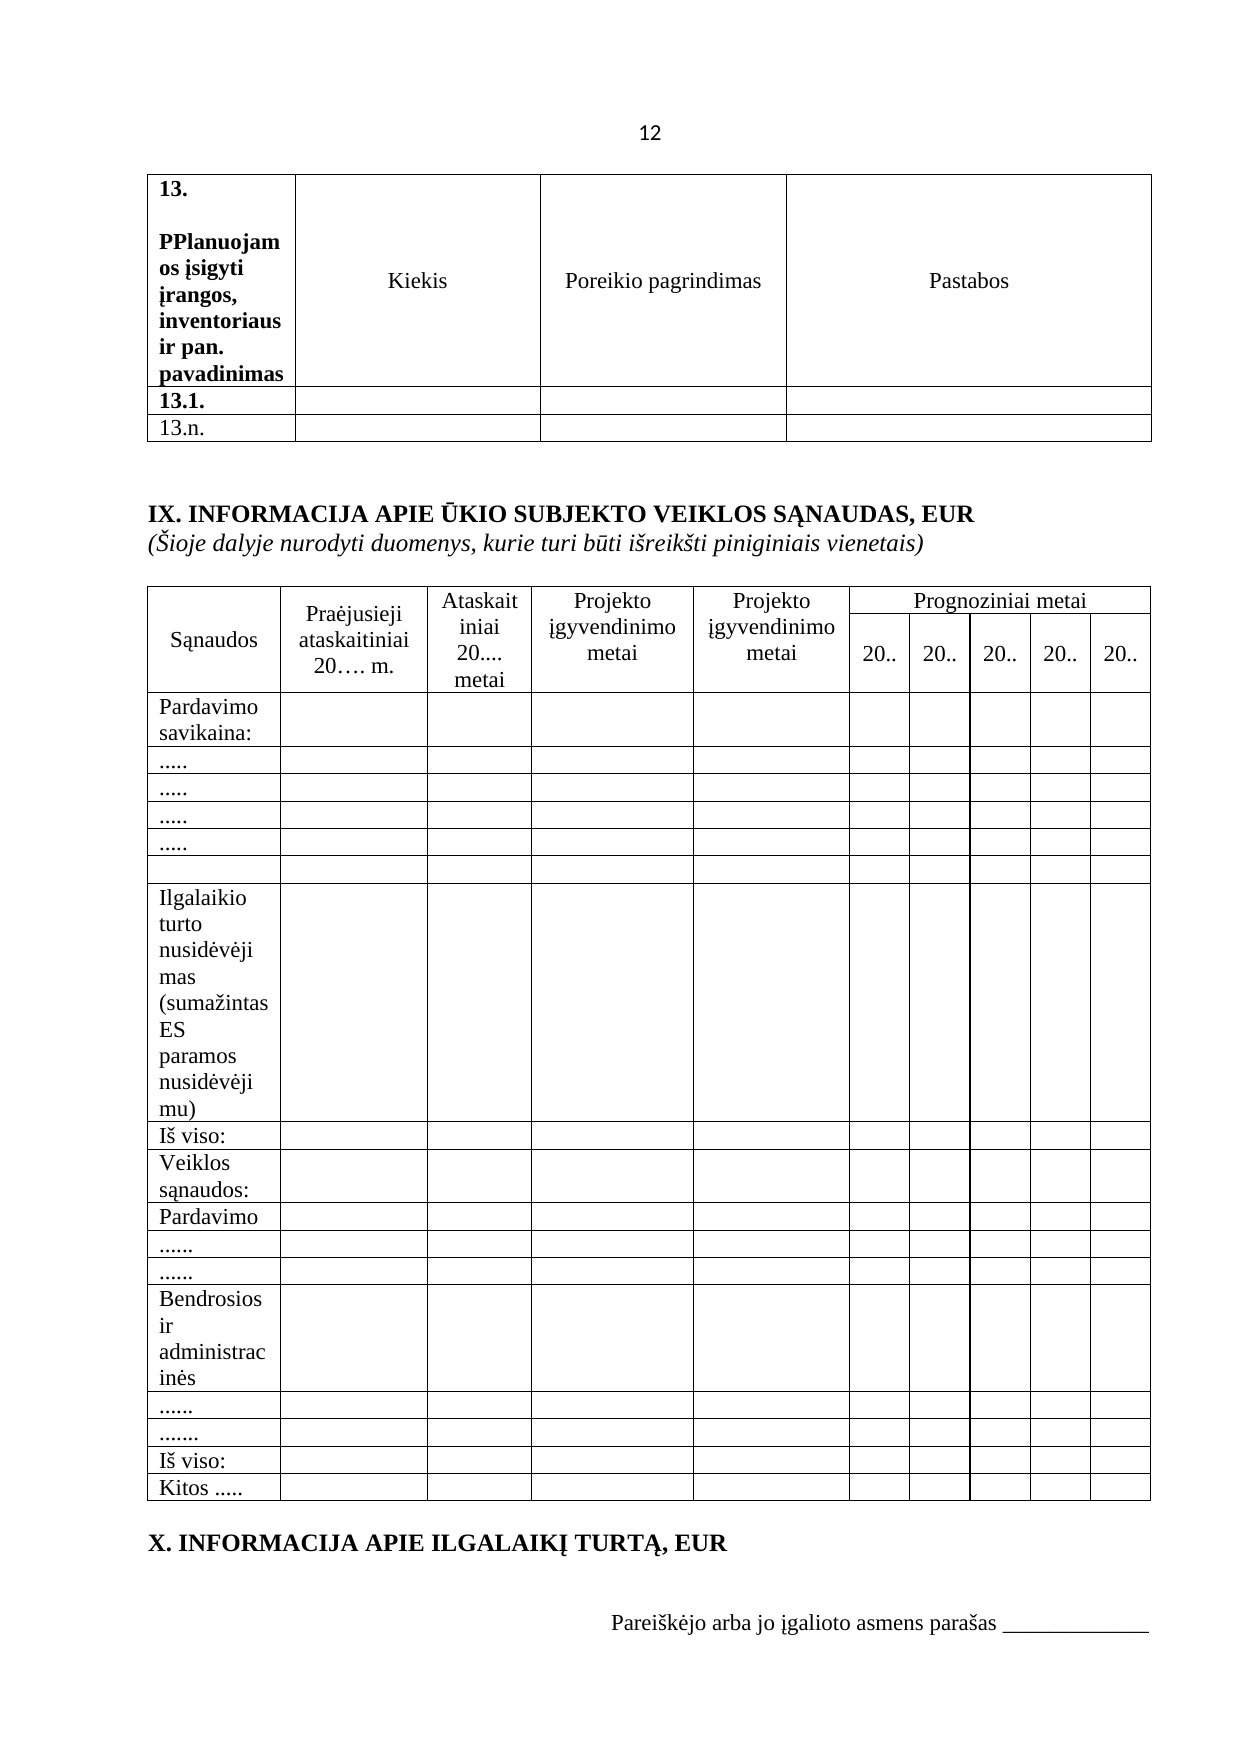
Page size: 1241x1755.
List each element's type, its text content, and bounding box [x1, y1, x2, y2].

table_cell [532, 884, 693, 1121]
table_cell [787, 415, 1151, 441]
table_cell [694, 1474, 849, 1500]
table_cell [971, 1285, 1030, 1391]
table_cell [532, 856, 693, 883]
table_cell Bendrosios ir administracinės [148, 1285, 280, 1391]
table_cell [1031, 1258, 1090, 1284]
table_header Ataskaitiniai 20.... metai [428, 587, 531, 692]
table_cell [532, 802, 693, 828]
table_cell Iš viso: [148, 1122, 280, 1148]
table_cell [532, 1203, 693, 1229]
table_cell [1091, 693, 1150, 746]
table_cell [694, 1419, 849, 1446]
table_cell 20.. [910, 614, 969, 692]
table_cell [971, 1474, 1030, 1500]
table_cell [1091, 1419, 1150, 1446]
table_cell 20.. [1031, 614, 1090, 692]
table_cell [1031, 1392, 1090, 1418]
table_cell [281, 774, 427, 801]
table_cell [910, 1474, 969, 1500]
table_cell [910, 774, 969, 801]
table_cell [694, 1258, 849, 1284]
table_cell [1091, 774, 1150, 801]
table_cell [850, 1447, 909, 1473]
table_cell [910, 1285, 969, 1391]
table_cell [910, 802, 969, 828]
table_cell [428, 829, 531, 855]
table_cell [910, 1447, 969, 1473]
table_cell [910, 1258, 969, 1284]
table_cell [971, 1122, 1030, 1148]
table_header Praėjusieji ataskaitiniai 20…. m. [281, 587, 427, 692]
table_cell [281, 1447, 427, 1473]
table_cell [910, 884, 969, 1121]
table_cell [694, 747, 849, 773]
table_cell [428, 856, 531, 883]
table_cell [532, 1122, 693, 1148]
table_cell 20.. [1091, 614, 1150, 692]
table_cell [428, 1392, 531, 1418]
table_cell [971, 693, 1030, 746]
table_cell [1091, 884, 1150, 1121]
table_cell [971, 802, 1030, 828]
text X. INFORMACIJA APIE ILGALAIKĮ TURTĄ, EUR [148, 1528, 1152, 1557]
table_cell [428, 1122, 531, 1148]
table_cell 20.. [850, 614, 909, 692]
table_cell [850, 1285, 909, 1391]
table_cell [1031, 1419, 1090, 1446]
table_cell [281, 1419, 427, 1446]
table_cell [1031, 1447, 1090, 1473]
table_cell [910, 1203, 969, 1229]
table_cell [428, 1419, 531, 1446]
table_cell [428, 1474, 531, 1500]
table_cell [541, 387, 786, 413]
table_cell [281, 1392, 427, 1418]
table_cell [1091, 1231, 1150, 1257]
table_cell [1091, 1258, 1150, 1284]
table_cell [850, 1231, 909, 1257]
table_cell [910, 1150, 969, 1202]
table_cell ..... [148, 747, 280, 773]
table_cell ..... [148, 774, 280, 801]
table_cell ...... [148, 1258, 280, 1284]
table_cell [694, 1203, 849, 1229]
table_cell [1091, 1203, 1150, 1229]
table_cell [281, 1122, 427, 1148]
table_cell [694, 829, 849, 855]
table_cell [428, 693, 531, 746]
table_cell [971, 884, 1030, 1121]
table_cell [532, 693, 693, 746]
table_cell [850, 1392, 909, 1418]
table_cell [148, 856, 280, 883]
table_cell [910, 1122, 969, 1148]
table_cell [532, 1447, 693, 1473]
table_cell [1031, 802, 1090, 828]
table_cell [532, 1392, 693, 1418]
table_cell [296, 387, 540, 413]
table_cell [1031, 1285, 1090, 1391]
table_cell [1091, 1447, 1150, 1473]
table_cell [532, 1150, 693, 1202]
table_cell [1091, 1150, 1150, 1202]
table_cell [1031, 856, 1090, 883]
table_cell ...... [148, 1231, 280, 1257]
table_cell ....... [148, 1419, 280, 1446]
table_cell [428, 774, 531, 801]
table_header Prognoziniai metai [850, 587, 1150, 613]
table_cell Kitos ..... [148, 1474, 280, 1500]
table_cell [850, 774, 909, 801]
table_cell Kiekis [296, 175, 540, 386]
table_cell [428, 1203, 531, 1229]
table_cell [694, 1447, 849, 1473]
table_cell [281, 1231, 427, 1257]
table_cell 13.n. [148, 415, 295, 441]
table_header Sąnaudos [148, 587, 280, 692]
table_cell [1091, 1285, 1150, 1391]
table_cell [850, 884, 909, 1121]
table_cell [1091, 802, 1150, 828]
table_cell [971, 774, 1030, 801]
table_cell [850, 747, 909, 773]
table_cell [1091, 747, 1150, 773]
table_cell [532, 1285, 693, 1391]
table_cell [971, 1258, 1030, 1284]
table_cell [281, 1203, 427, 1229]
table_cell Veiklos sąnaudos: [148, 1150, 280, 1202]
table_cell [1031, 1474, 1090, 1500]
table_cell [281, 1258, 427, 1284]
table_cell [694, 774, 849, 801]
table_cell [850, 1122, 909, 1148]
table_cell [281, 802, 427, 828]
table_cell [910, 1231, 969, 1257]
table_cell [910, 856, 969, 883]
table_cell [971, 1203, 1030, 1229]
table_cell [971, 747, 1030, 773]
table_cell [281, 884, 427, 1121]
table_cell [281, 1285, 427, 1391]
text (Šioje dalyje nurodyti duomenys, kurie turi būti išreikšti piniginiais vienetais) [148, 528, 1152, 557]
table_cell [1031, 829, 1090, 855]
table_cell [281, 829, 427, 855]
table_cell 20.. [971, 614, 1030, 692]
table_cell Poreikio pagrindimas [541, 175, 786, 386]
table_cell [532, 1419, 693, 1446]
table_cell [694, 1150, 849, 1202]
table_cell [971, 1150, 1030, 1202]
table_cell Iš viso: [148, 1447, 280, 1473]
table_cell [850, 1150, 909, 1202]
table_cell [850, 1258, 909, 1284]
table_cell [428, 1258, 531, 1284]
table_cell [428, 1285, 531, 1391]
table_cell [532, 829, 693, 855]
table_cell [1091, 856, 1150, 883]
text IX. INFORMACIJA APIE ŪKIO SUBJEKTO VEIKLOS SĄNAUDAS, EUR [148, 499, 1152, 528]
table_header Projekto įgyvendinimo metai [532, 587, 693, 692]
table_cell [1091, 1474, 1150, 1500]
table_cell [281, 1150, 427, 1202]
table_cell [910, 1392, 969, 1418]
table_cell [281, 747, 427, 773]
table_cell [428, 1150, 531, 1202]
table_cell [971, 1231, 1030, 1257]
table_cell [910, 693, 969, 746]
table_cell [850, 1203, 909, 1229]
table_cell [694, 802, 849, 828]
table_cell [1031, 1150, 1090, 1202]
table_cell [532, 1258, 693, 1284]
table_cell [532, 1474, 693, 1500]
table_header Projekto įgyvendinimo metai [694, 587, 849, 692]
table_cell ..... [148, 802, 280, 828]
table_cell [281, 856, 427, 883]
table_cell [694, 1285, 849, 1391]
table_cell [971, 856, 1030, 883]
table_cell Pastabos [787, 175, 1151, 386]
table_cell ...... [148, 1392, 280, 1418]
table_cell [694, 693, 849, 746]
table_cell [910, 747, 969, 773]
table_cell 13. PPlanuojamos įsigyti įrangos, inventoriaus ir pan. pavadinimas [148, 175, 295, 386]
table_cell [971, 1419, 1030, 1446]
table_cell Pardavimo [148, 1203, 280, 1229]
table_cell [910, 829, 969, 855]
table_cell [1091, 829, 1150, 855]
table_cell [1091, 1122, 1150, 1148]
table_cell [694, 856, 849, 883]
table_cell [787, 387, 1151, 413]
table_cell Pardavimo savikaina: [148, 693, 280, 746]
table_cell ..... [148, 829, 280, 855]
table_cell [1031, 884, 1090, 1121]
table_cell [971, 1392, 1030, 1418]
table_cell [281, 1474, 427, 1500]
table_cell [1031, 774, 1090, 801]
table_cell [850, 1419, 909, 1446]
table_cell [428, 1231, 531, 1257]
table_cell [1091, 1392, 1150, 1418]
table_cell [850, 1474, 909, 1500]
table_cell [1031, 747, 1090, 773]
table_cell [296, 415, 540, 441]
table_cell Ilgalaikio turto nusidėvėjimas (sumažintas ES paramos nusidėvėjimu) [148, 884, 280, 1121]
table_cell [281, 693, 427, 746]
table_cell [1031, 1231, 1090, 1257]
table_cell [428, 884, 531, 1121]
table_cell [532, 1231, 693, 1257]
table_cell [694, 1392, 849, 1418]
table_cell [850, 856, 909, 883]
table_cell [694, 884, 849, 1121]
table_cell [1031, 1203, 1090, 1229]
table_cell [1031, 1122, 1090, 1148]
table_cell [850, 802, 909, 828]
table_cell [428, 1447, 531, 1473]
table_cell [694, 1122, 849, 1148]
table_cell [428, 802, 531, 828]
table_cell [532, 747, 693, 773]
table_cell [541, 415, 786, 441]
table_cell [850, 829, 909, 855]
table_cell [971, 829, 1030, 855]
table_cell [532, 774, 693, 801]
table_cell [971, 1447, 1030, 1473]
table_cell 13.1. [148, 387, 295, 413]
table_cell [1031, 693, 1090, 746]
table_cell [910, 1419, 969, 1446]
table_cell [694, 1231, 849, 1257]
table_cell [428, 747, 531, 773]
table_cell [850, 693, 909, 746]
